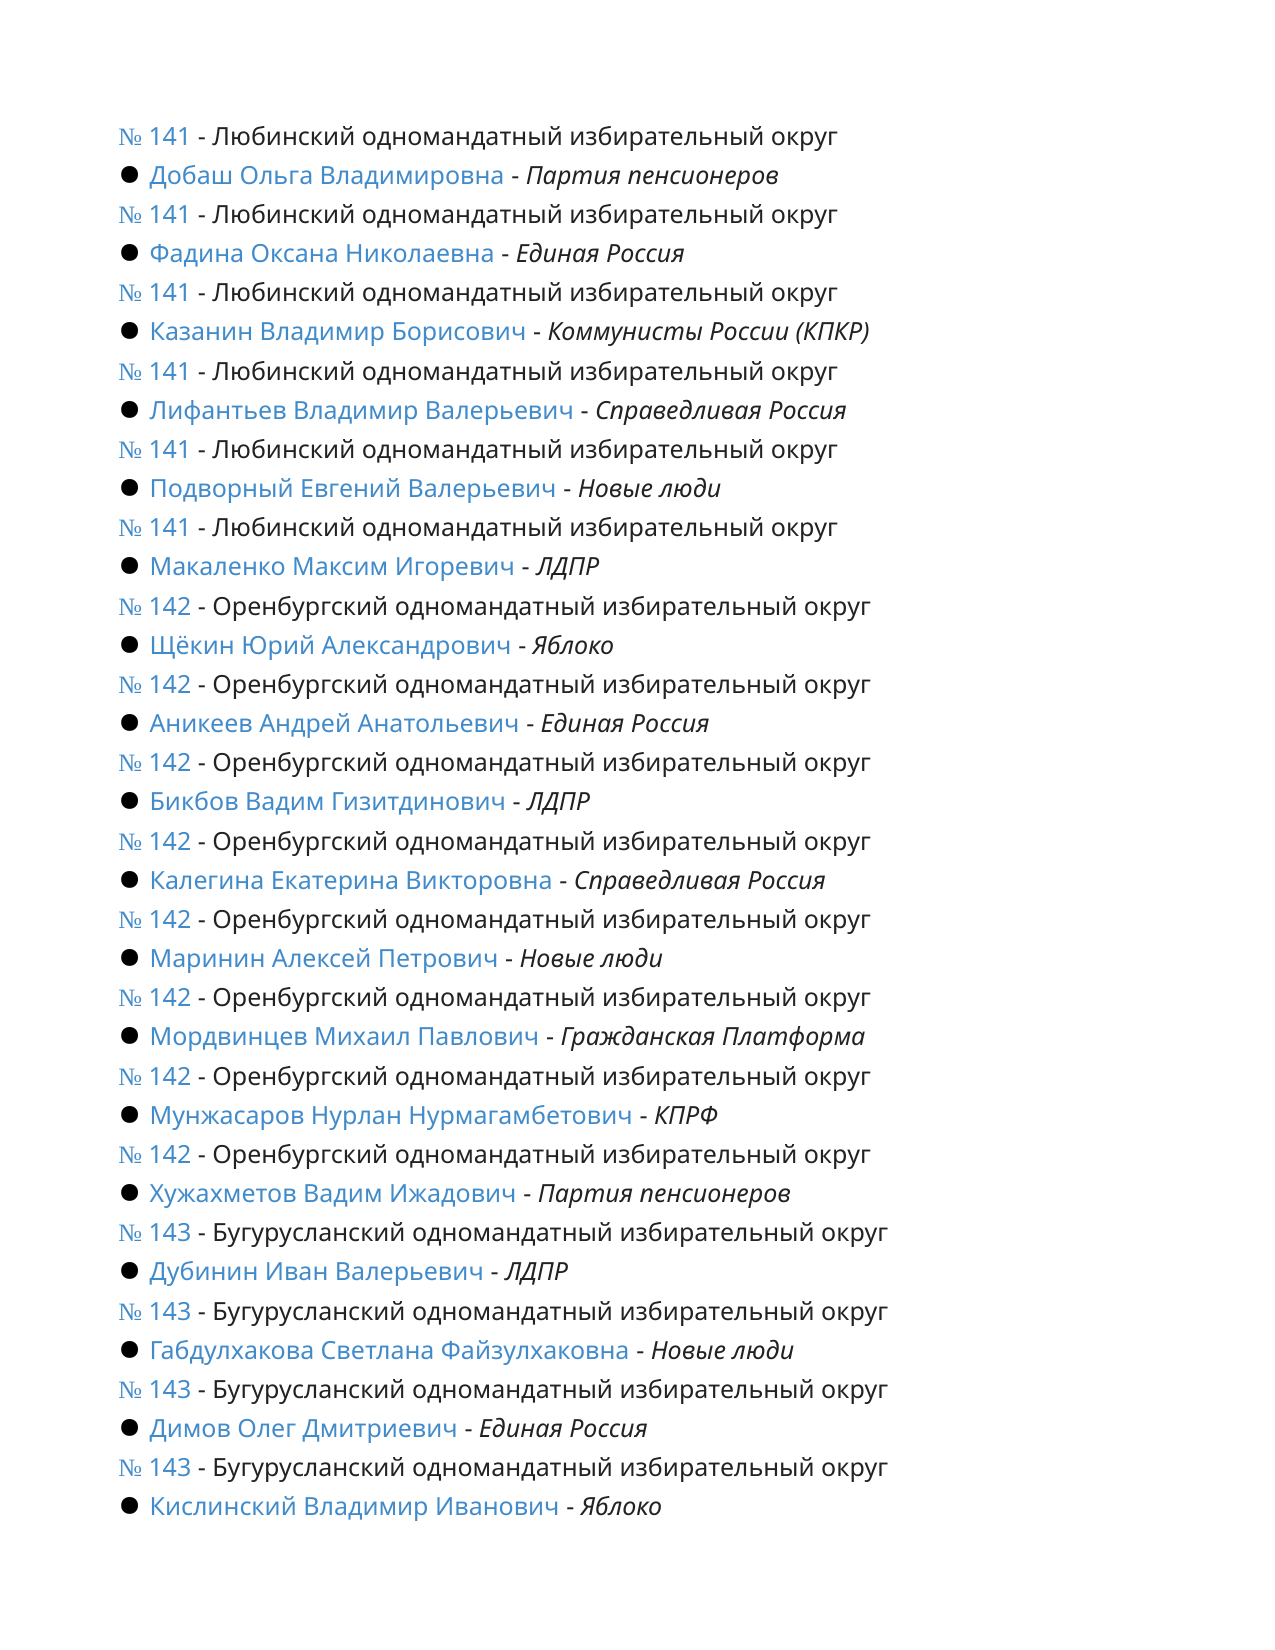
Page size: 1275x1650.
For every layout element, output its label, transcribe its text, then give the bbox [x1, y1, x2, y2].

list Хужахметов Вадим Ижадович - Партия пенсионеров [120, 1176, 1157, 1210]
list Подворный Евгений Валерьевич - Новые люди [120, 471, 1157, 505]
list Мунжасаров Нурлан Нурмагамбетович - КПРФ [120, 1097, 1157, 1131]
text № 143 - Бугурусланский одномандатный избирательный округ [118, 1450, 1157, 1484]
text № 142 - Оренбургский одномандатный избирательный округ [118, 1058, 1157, 1092]
text № 142 - Оренбургский одномандатный избирательный округ [118, 1136, 1157, 1171]
list Димов Олег Дмитриевич - Единая Россия [120, 1411, 1157, 1445]
list Габдулхакова Светлана Файзулхаковна - Новые люди [120, 1332, 1157, 1366]
text № 141 - Любинский одномандатный избирательный округ [118, 431, 1157, 466]
list Казанин Владимир Борисович - Коммунисты России (КПКР) [120, 314, 1157, 348]
text № 142 - Оренбургский одномандатный избирательный округ [118, 666, 1157, 701]
text № 141 - Любинский одномандатный избирательный округ [118, 510, 1157, 544]
list Фадина Оксана Николаевна - Единая Россия [120, 236, 1157, 270]
text № 142 - Оренбургский одномандатный избирательный округ [118, 823, 1157, 857]
list Лифантьев Владимир Валерьевич - Справедливая Россия [120, 392, 1157, 426]
list Макаленко Максим Игоревич - ЛДПР [120, 549, 1157, 583]
text № 142 - Оренбургский одномандатный избирательный округ [118, 588, 1157, 622]
list Добаш Ольга Владимировна - Партия пенсионеров [120, 157, 1157, 191]
text № 142 - Оренбургский одномандатный избирательный округ [118, 745, 1157, 779]
text № 143 - Бугурусланский одномандатный избирательный округ [118, 1293, 1157, 1327]
list Аникеев Андрей Анатольевич - Единая Россия [120, 706, 1157, 740]
list Кислинский Владимир Иванович - Яблоко [120, 1489, 1157, 1523]
text № 141 - Любинский одномандатный избирательный округ [118, 196, 1157, 231]
list Мордвинцев Михаил Павлович - Гражданская Платформа [120, 1019, 1157, 1053]
text № 143 - Бугурусланский одномандатный избирательный округ [118, 1215, 1157, 1249]
text № 141 - Любинский одномандатный избирательный округ [118, 353, 1157, 387]
text № 143 - Бугурусланский одномандатный избирательный округ [118, 1371, 1157, 1406]
list Дубинин Иван Валерьевич - ЛДПР [120, 1254, 1157, 1288]
text № 142 - Оренбургский одномандатный избирательный округ [118, 901, 1157, 936]
list Калегина Екатерина Викторовна - Справедливая Россия [120, 862, 1157, 896]
text № 141 - Любинский одномандатный избирательный округ [118, 118, 1157, 152]
text № 141 - Любинский одномандатный избирательный округ [118, 275, 1157, 309]
list Щёкин Юрий Александрович - Яблоко [120, 627, 1157, 661]
list Бикбов Вадим Гизитдинович - ЛДПР [120, 784, 1157, 818]
text № 142 - Оренбургский одномандатный избирательный округ [118, 980, 1157, 1014]
list Маринин Алексей Петрович - Новые люди [120, 941, 1157, 975]
